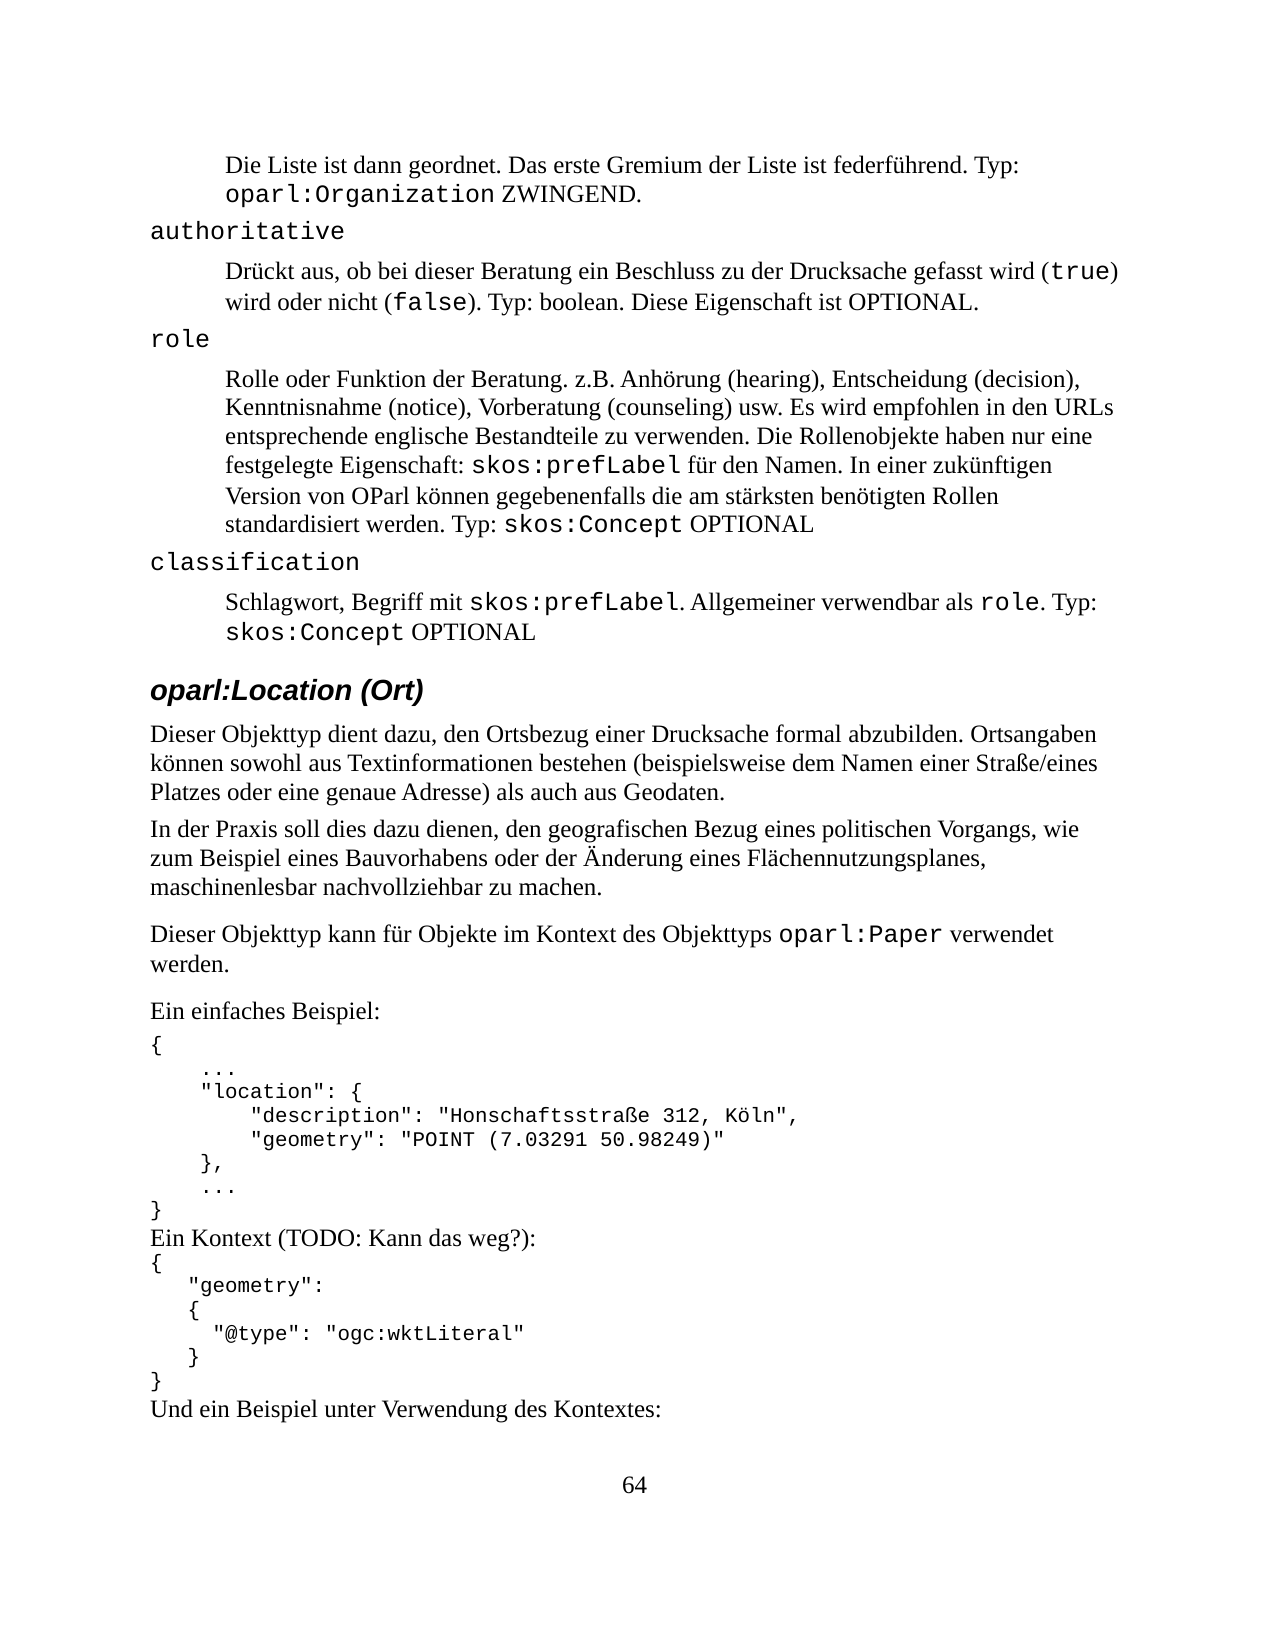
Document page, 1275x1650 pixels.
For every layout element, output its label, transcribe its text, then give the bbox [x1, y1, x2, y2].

text Drückt aus, ob bei dieser Beratung ein Beschluss zu der Drucksache gefasst wird (true) wird oder nicht (false). Typ: boolean. Diese Eigenschaft ist OPTIONAL. [225, 256, 1125, 317]
text } [150, 1370, 1125, 1394]
text Ein einfaches Beispiel: [150, 996, 1125, 1025]
text }, [150, 1152, 1125, 1176]
text } [150, 1199, 1125, 1223]
text { [150, 1034, 1125, 1058]
text Dieser Objekttyp dient dazu, den Ortsbezug einer Drucksache formal abzubilden. Ortsangaben können sowohl aus Textinformationen bestehen (beispielsweise dem Namen einer Straße/eines Platzes oder eine genaue Adresse) als auch aus Geodaten. [150, 719, 1125, 806]
text { [150, 1252, 1125, 1276]
subtitle oparl:Location (Ort) [150, 673, 1125, 707]
text classification [150, 549, 1125, 578]
text } [150, 1346, 1125, 1370]
text ... [150, 1058, 1125, 1081]
text ... [150, 1176, 1125, 1199]
text Die Liste ist dann geordnet. Das erste Gremium der Liste ist federführend. Typ: oparl:Organization ZWINGEND. [225, 150, 1125, 209]
text Dieser Objekttyp kann für Objekte im Kontext des Objekttyps oparl:Paper verwendet werden. [150, 919, 1125, 978]
text Schlagwort, Begriff mit skos:prefLabel. Allgemeiner verwendbar als role. Typ: skos:Concept OPTIONAL [225, 587, 1125, 648]
text Und ein Beispiel unter Verwendung des Kontextes: [150, 1394, 1125, 1422]
text Ein Kontext (TODO: Kann das weg?): [150, 1223, 1125, 1252]
text "description": "Honschaftsstraße 312, Köln", [150, 1105, 1125, 1128]
text "location": { [150, 1081, 1125, 1105]
text authoritative [150, 218, 1125, 247]
text { [150, 1299, 1125, 1323]
text role [150, 326, 1125, 355]
text "geometry": [150, 1276, 1125, 1299]
text In der Praxis soll dies dazu dienen, den geografischen Bezug eines politischen Vorgangs, wie zum Beispiel eines Bauvorhabens oder der Änderung eines Flächennutzungsplanes, maschinenlesbar nachvollziehbar zu machen. [150, 814, 1125, 901]
text "geometry": "POINT (7.03291 50.98249)" [150, 1128, 1125, 1152]
text Rolle oder Funktion der Beratung. z.B. Anhörung (hearing), Entscheidung (decision), Kenntnisnahme (notice), Vorberatung (counseling) usw. Es wird empfohlen in den URLs entsprechende englische Bestandteile zu verwenden. Die Rollenobjekte haben nur eine festgelegte Eigenschaft: skos:prefLabel für den Namen. In einer zukünftigen Version von OParl können gegebenenfalls die am stärksten benötigten Rollen standardisiert werden. Typ: skos:Concept OPTIONAL [225, 364, 1125, 540]
text "@type": "ogc:wktLiteral" [150, 1323, 1125, 1346]
